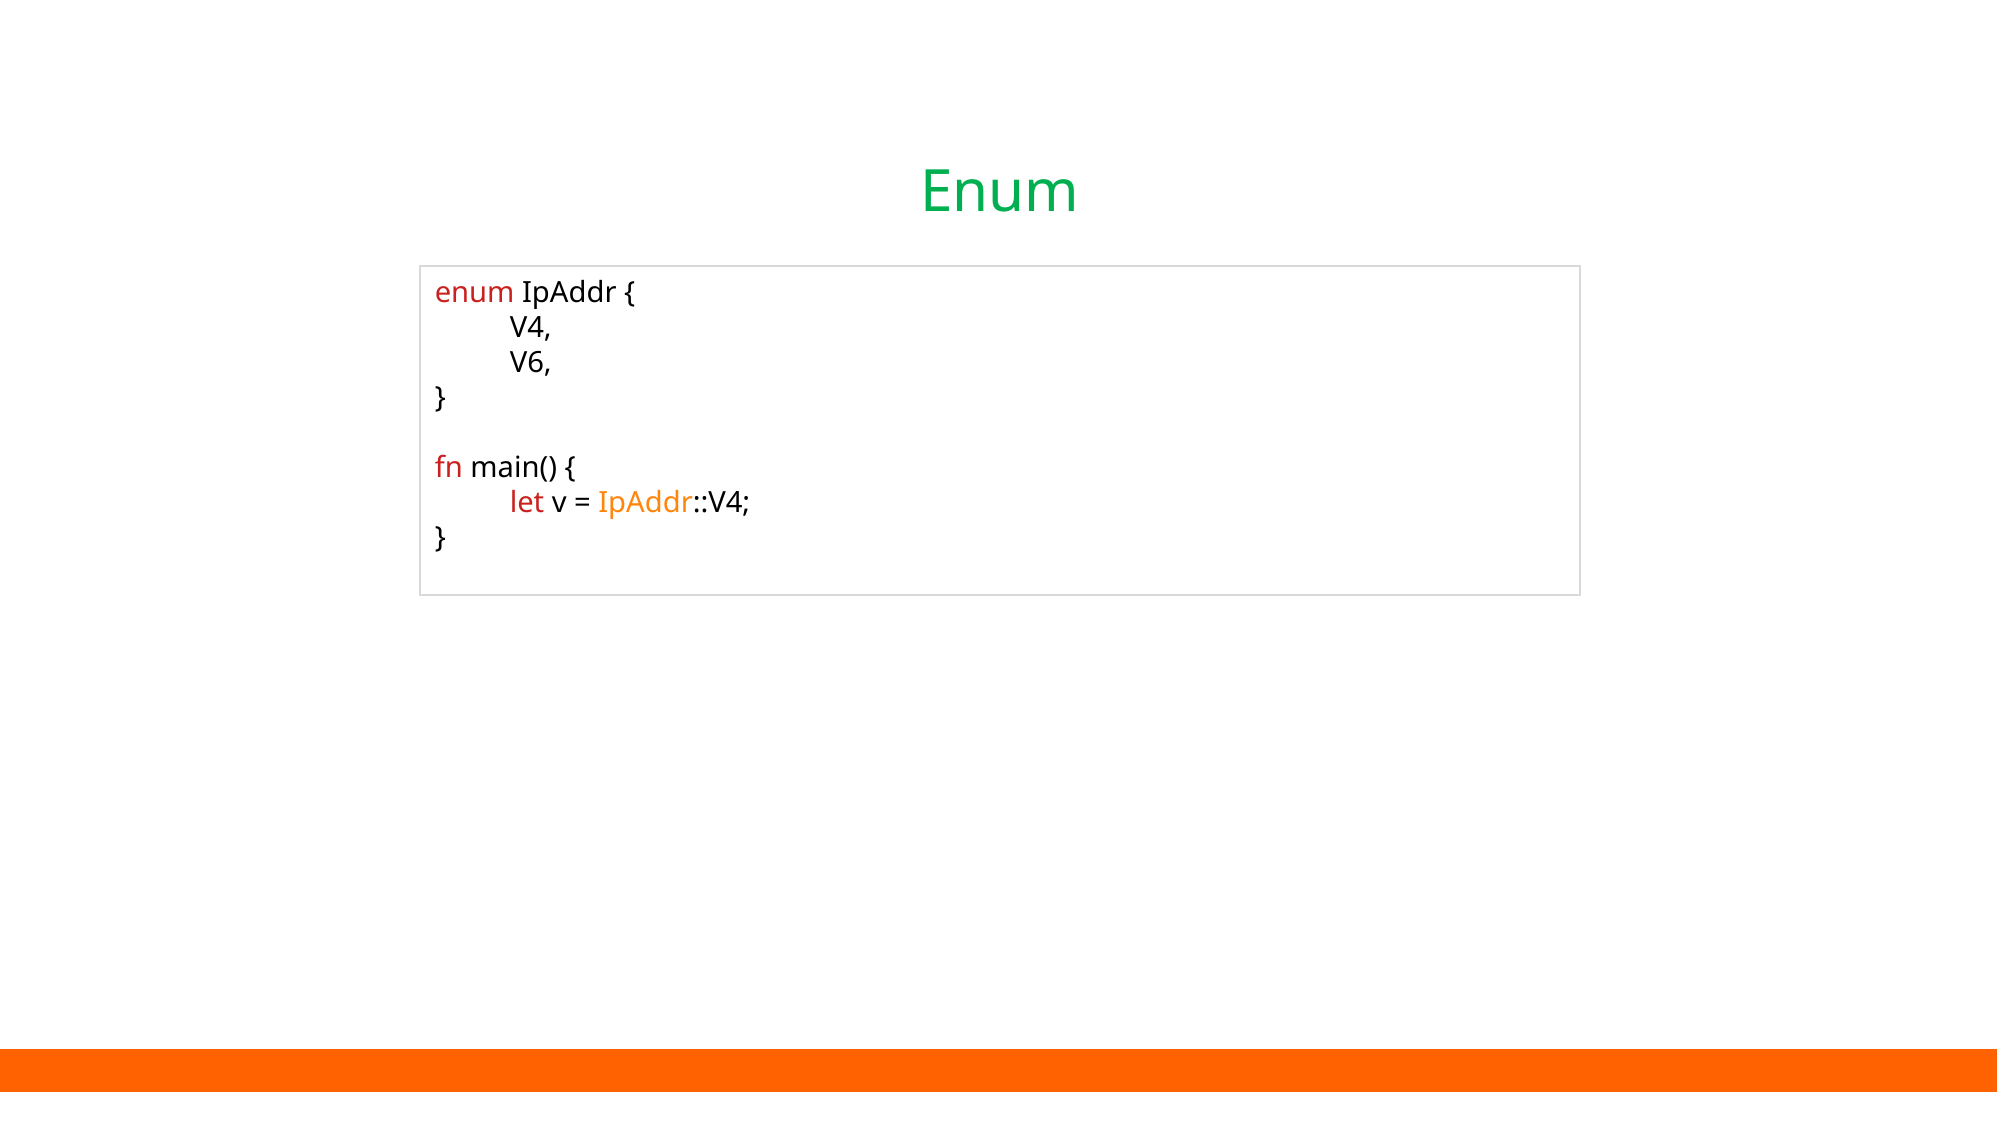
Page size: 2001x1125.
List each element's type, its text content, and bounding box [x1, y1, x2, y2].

text_box enum IpAddr { V4, V6, } fn main() { let v = IpAddr::V4; } [419, 265, 1581, 596]
text_box [0, 1049, 1997, 1092]
text_box Enum [420, 146, 1580, 237]
